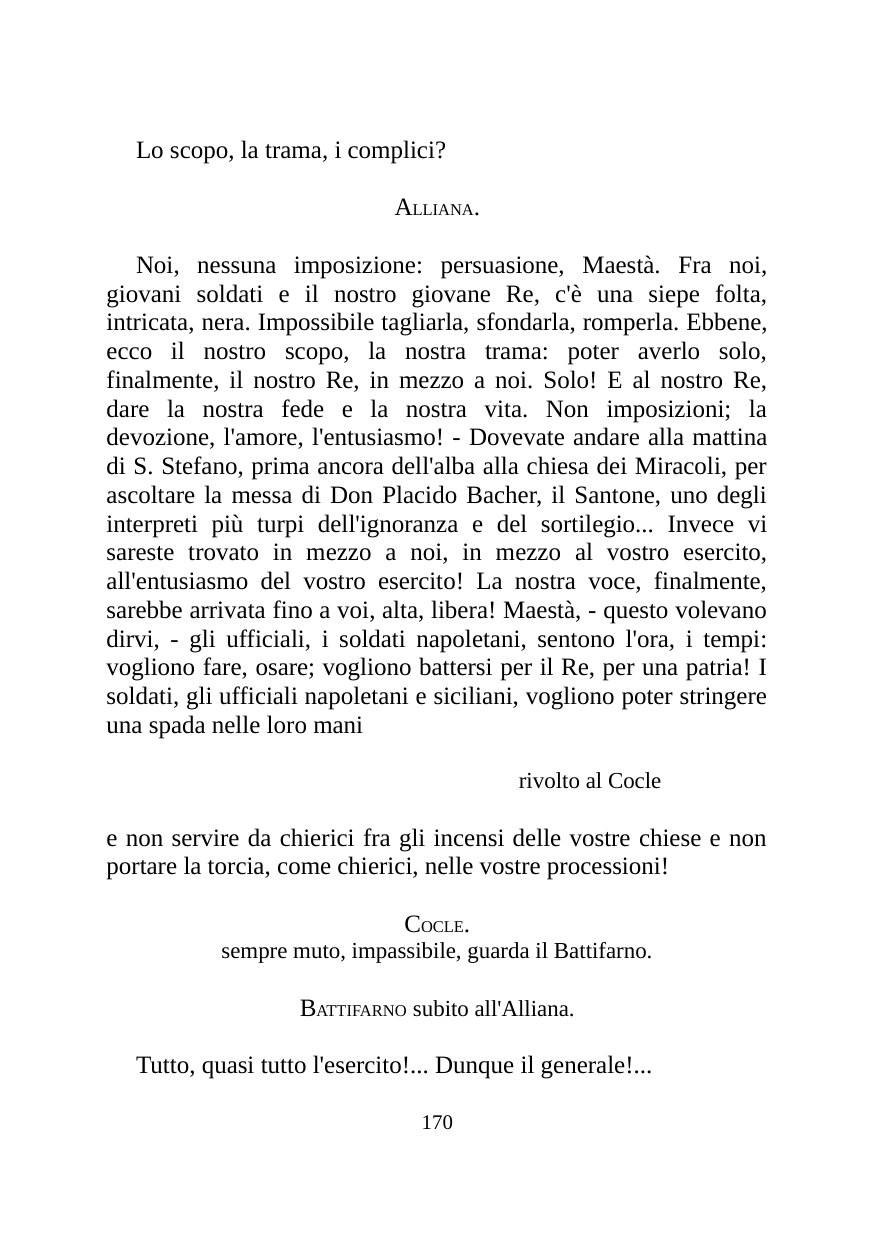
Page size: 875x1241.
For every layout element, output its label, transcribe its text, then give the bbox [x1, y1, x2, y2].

text Battifarno subito all'Alliana. [106, 993, 768, 1021]
text Noi, nessuna imposizione: persuasione, Maestà. Fra noi, giovani soldati e il nostro giovane Re, c'è una siepe folta, intricata, nera. Impossibile tagliarla, sfondarla, romperla. Ebbene, ecco il nostro scopo, la nostra trama: poter averlo solo, finalmente, il nostro Re, in mezzo a noi. Solo! E al nostro Re, dare la nostra fede e la nostra vita. Non imposizioni; la devozione, l'amore, l'entusiasmo! - Dovevate andare alla mattina di S. Stefano, prima ancora dell'alba alla chiesa dei Miracoli, per ascoltare la messa di Don Placido Bacher, il Santone, uno degli interpreti più turpi dell'ignoranza e del sortilegio... Invece vi sareste trovato in mezzo a noi, in mezzo al vostro esercito, all'entusiasmo del vostro esercito! La nostra voce, finalmente, sarebbe arrivata fino a voi, alta, libera! Maestà, - questo volevano dirvi, - gli ufficiali, i soldati napoletani, sentono l'ora, i tempi: vogliono fare, osare; vogliono battersi per il Re, per una patria! I soldati, gli ufficiali napoletani e siciliani, vogliono poter stringere una spada nelle loro mani [106, 250, 768, 739]
text sempre muto, impassibile, guarda il Battifarno. [106, 938, 768, 964]
text Tutto, quasi tutto l'esercito!... Dunque il generale!... [106, 1050, 768, 1079]
text Cocle. [106, 909, 768, 938]
text Alliana. [106, 192, 768, 221]
text e non servire da chierici fra gli incensi delle vostre chiese e non portare la torcia, come chierici, nelle vostre processioni! [106, 823, 768, 880]
text rivolto al Cocle [519, 767, 768, 794]
text Lo scopo, la trama, i complici? [106, 135, 768, 164]
